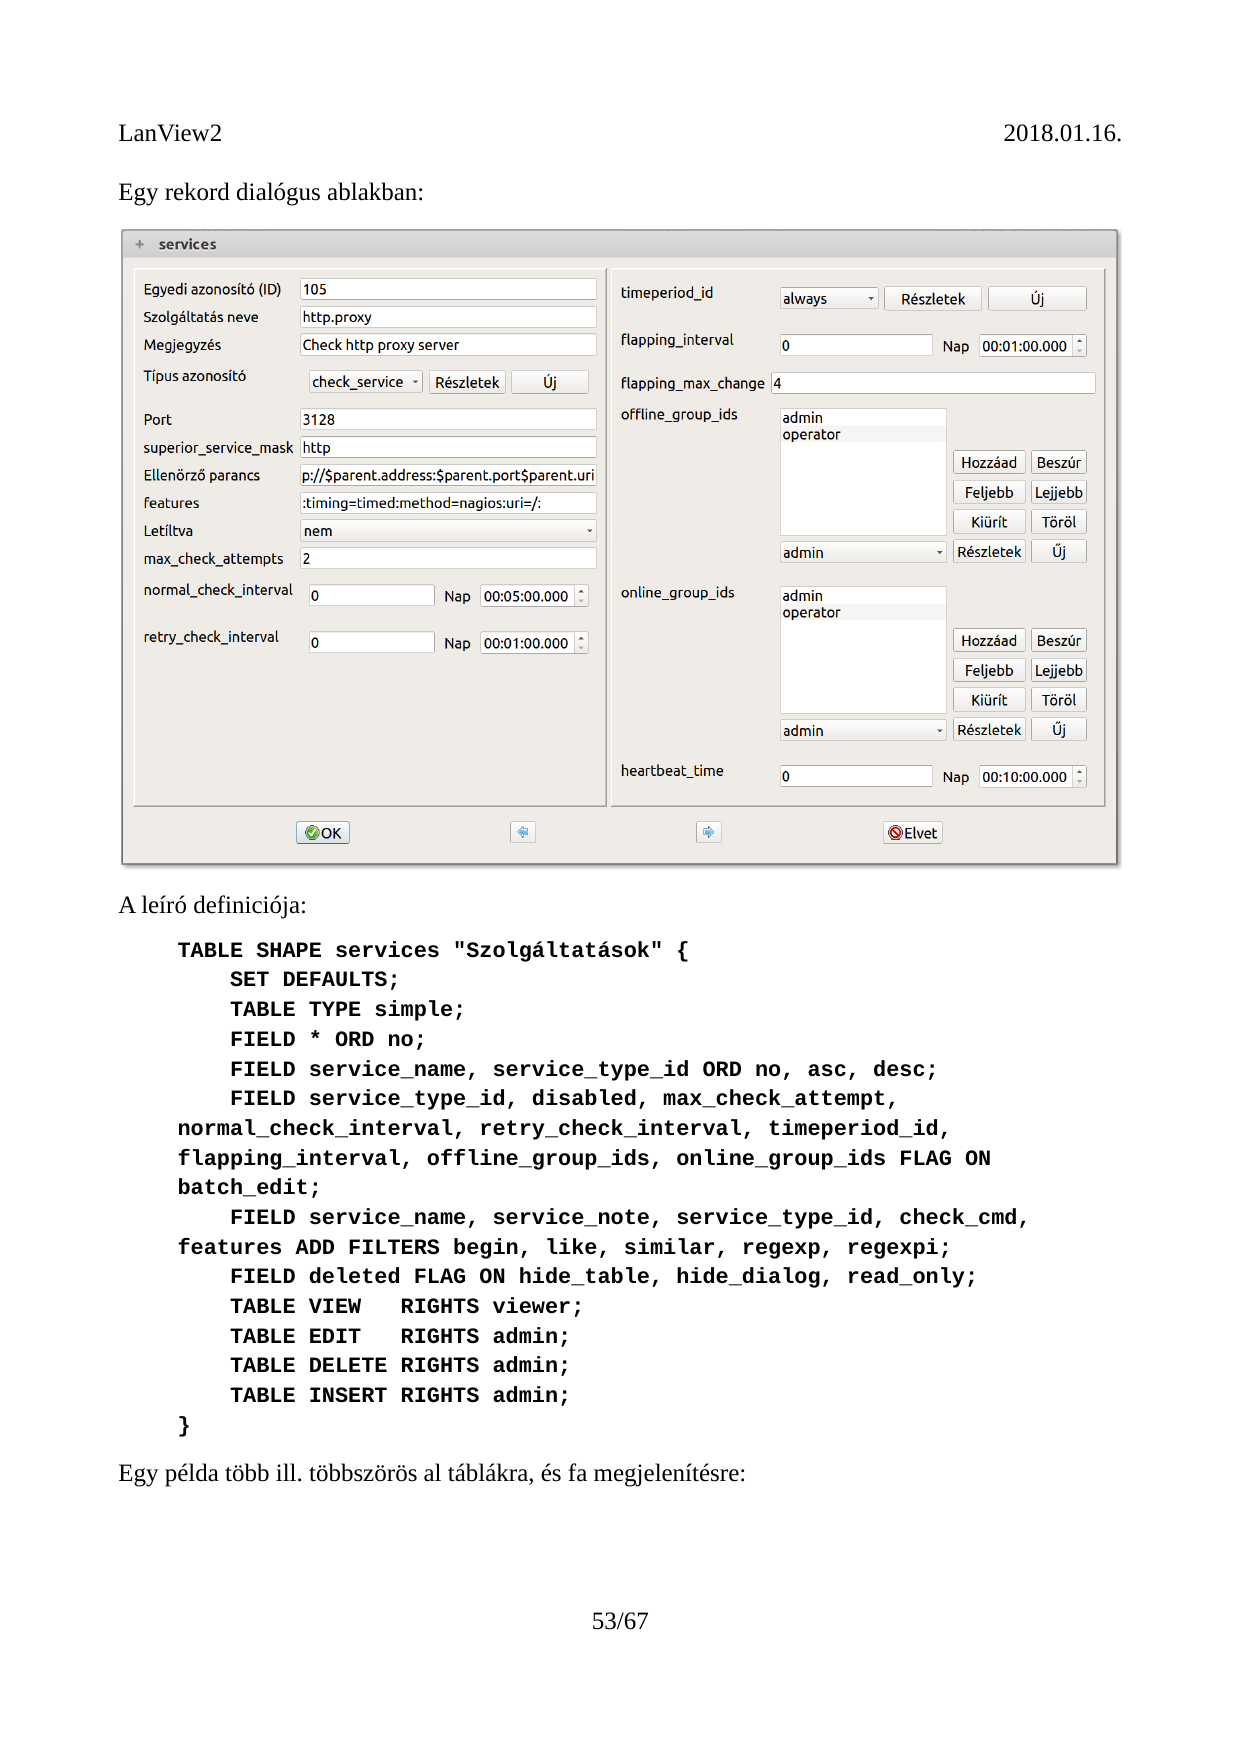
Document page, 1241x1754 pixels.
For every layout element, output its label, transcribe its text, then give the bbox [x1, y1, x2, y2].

text Egy példa több ill. többszörös al táblákra, és fa megjelenítésre: [118, 1458, 1122, 1487]
text A leíró definiciója: [118, 890, 1122, 919]
picture [118, 226, 1123, 870]
text Egy rekord dialógus ablakban: [118, 177, 1122, 206]
text TABLE SHAPE services "Szolgáltatások" { SET DEFAULTS; TABLE TYPE simple; FIELD * ORD no; FIELD service_name, service_type_id ORD no, asc, desc; FIELD service_type_id, disabled, max_check_attempt, normal_check_interval, retry_check_interval, timeperiod_id, flapping_interval, offline_group_ids, online_group_ids FLAG ON batch_edit; FIELD service_name, service_note, service_type_id, check_cmd, features ADD FILTERS begin, like, similar, regexp, regexpi; FIELD deleted FLAG ON hide_table, hide_dialog, read_only; TABLE VIEW RIGHTS viewer; TABLE EDIT RIGHTS admin; TABLE DELETE RIGHTS admin; TABLE INSERT RIGHTS admin; } [177, 939, 1122, 1439]
